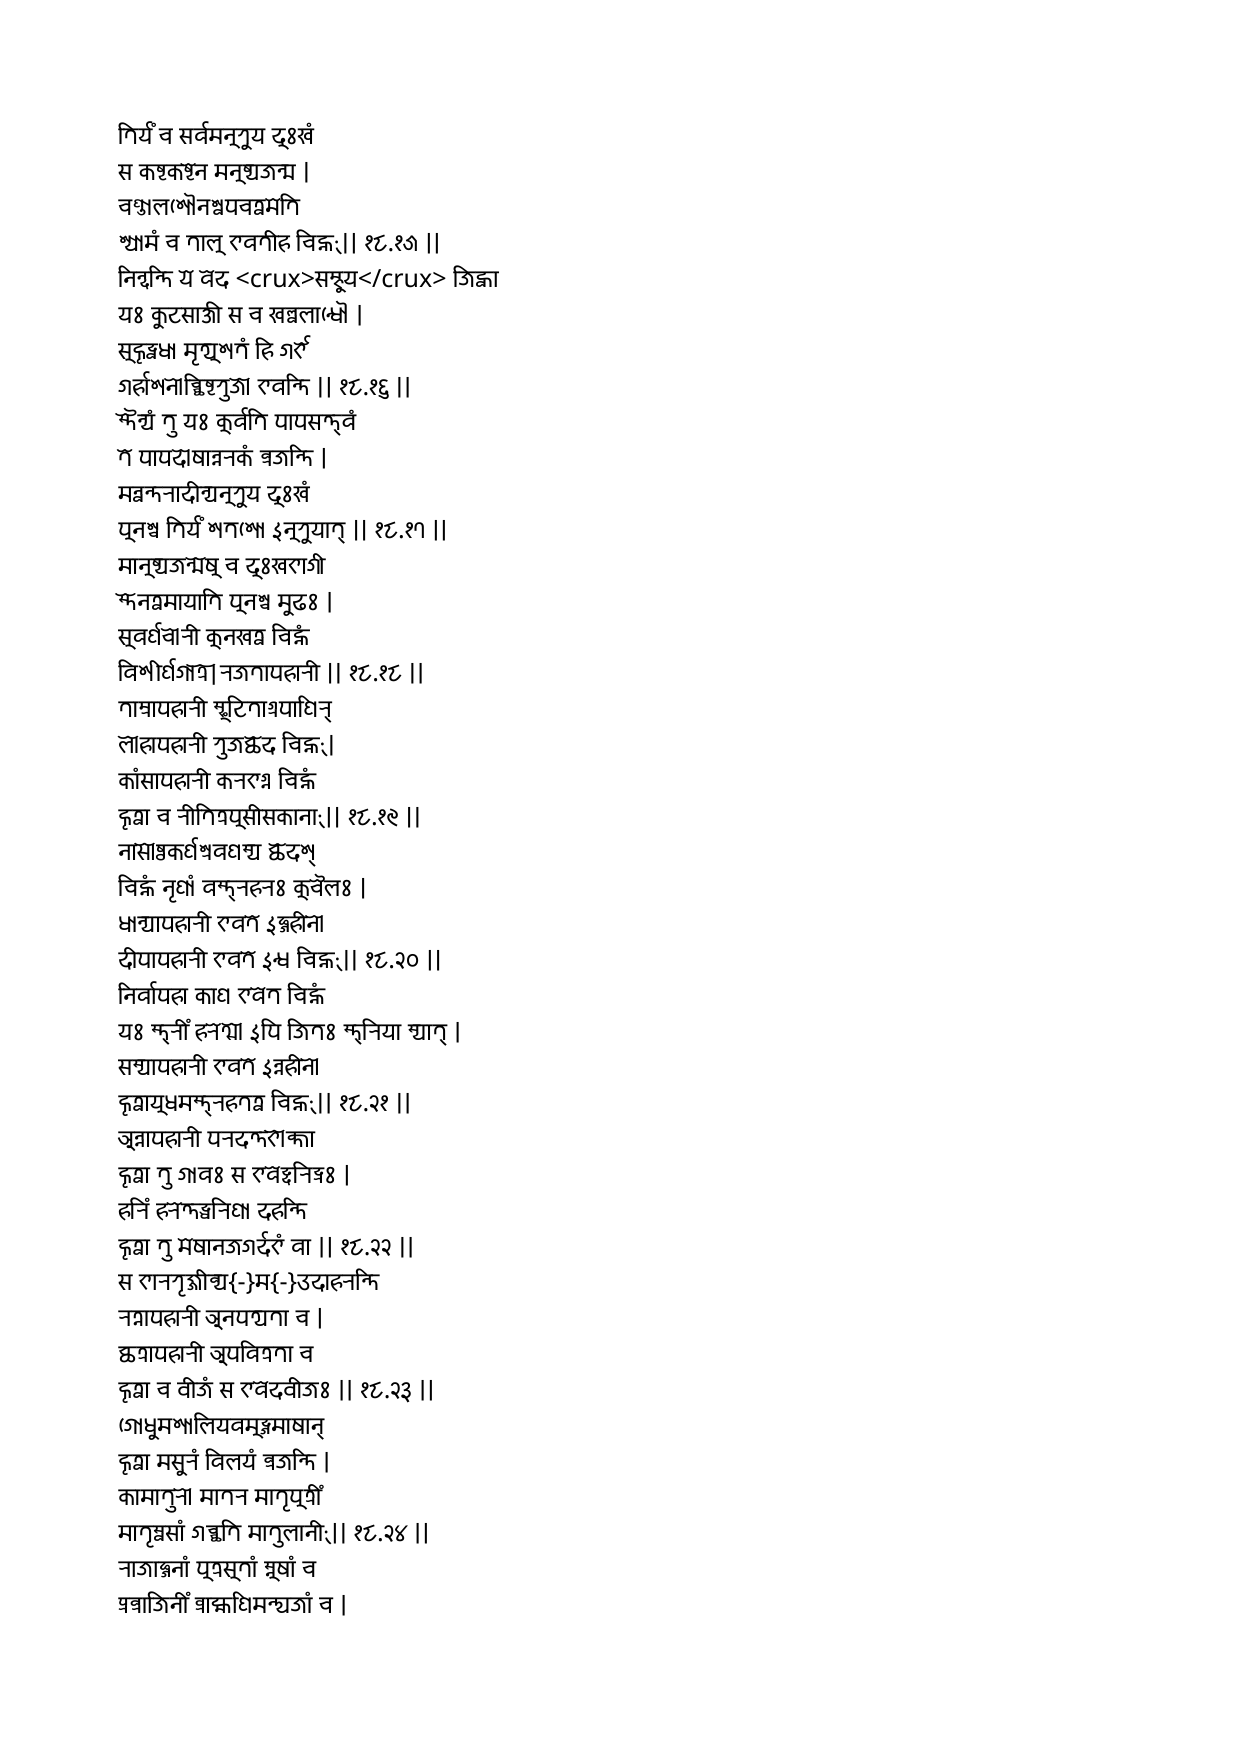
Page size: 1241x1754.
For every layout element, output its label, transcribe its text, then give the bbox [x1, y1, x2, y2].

text 𑐔𑐶𑐴𑑂𑐣𑑄 𑐣𑐺𑐞𑐵𑑄 𑐰𑐳𑑂𑐟𑑂𑐬𑐴𑐬𑑅 𑐎𑐸𑐔𑐿𑐮𑑅 𑑋 [118, 871, 1122, 906]
text 𑐐𑑀𑐢𑐹𑐩𑐱𑐵𑐮𑐶𑐫𑐰𑐩𑐸𑐡𑑂𑐐𑐩𑐵𑐲𑐵𑐣𑑂 [118, 1408, 1122, 1444]
text 𑐴𑐺𑐟𑑂𑐰𑐵 𑐟𑐸 𑐩𑐾𑐲𑐵𑐣𑐖𑐐𑐬𑑂𑐡𑐨𑑄 𑐰𑐵 𑑋𑑋 𑑑𑑘.𑑒𑑒 𑑋𑑋 [118, 1229, 1122, 1265]
text 𑐡𑐷𑐥𑐵𑐥𑐴𑐵𑐬𑐷 𑐨𑐰𑐟𑐾 𑑇𑐣𑑂𑐢 𑐔𑐶𑐴𑑂𑐣𑑈𑑋𑑋 𑑑𑑘.𑑒𑑐 𑑋𑑋 [118, 942, 1122, 978]
text 𑐴𑐺𑐟𑑂𑐰𑐵 𑐩𑐳𑐹𑐬𑑄 𑐰𑐶𑐮𑐫𑑄 𑐰𑑂𑐬𑐖𑐣𑑂𑐟𑐶 𑑋 [118, 1444, 1122, 1480]
text 𑐴𑐺𑐟𑑂𑐰𑐵 𑐟𑐸 𑐐𑐵𑐰𑑅 𑐳 𑐨𑐰𑐾𑐡𑑂𑐡𑐬𑐶𑐡𑑂𑐬𑑅 𑑋 [118, 1157, 1122, 1193]
text 𑐥𑑂𑐬𑐰𑑂𑐬𑐵𑐖𑐶𑐣𑐷𑑄 𑐧𑑂𑐬𑐵𑐴𑑂𑐩𑐞𑐶𑐩𑐣𑑂𑐟𑑂𑐫𑐖𑐵𑑄 𑐔 𑑋 [118, 1587, 1122, 1623]
text 𑐳𑑂𑐟𑐿𑐣𑑂𑐫𑑄 𑐟𑐸 𑐫𑑅 𑐎𑐸𑐬𑑂𑐰𑐟𑐶 𑐥𑐵𑐥𑐳𑐟𑑂𑐟𑑂𑐰𑑄 [118, 405, 1122, 441]
text 𑐢𑐵𑐣𑑂𑐫𑐵𑐥𑐴𑐵𑐬𑐷 𑐨𑐰𑐟𑐾 𑑇𑐒𑑂𑐐𑐴𑐷𑐣𑑀 [118, 906, 1122, 942]
text 𑐕𑐟𑑂𑐬𑐵𑐥𑐴𑐵𑐬𑐷 𑐀𑐥𑐰𑐶𑐟𑑂𑐬𑐟𑐵 𑐔 [118, 1336, 1122, 1372]
text 𑐴𑐺𑐟𑑂𑐰𑐵𑐫𑐸𑐢𑐩𑐳𑑂𑐟𑑂𑐬𑐴𑐟𑐟𑑂𑐰 𑐔𑐶𑐴𑑂𑐣𑑈𑑋𑑋 𑑑𑑘.𑑒𑑑 𑑋𑑋 [118, 1086, 1122, 1121]
text 𑐴𑐺𑐟𑑂𑐰𑐵 𑐔 𑐧𑐷𑐖𑑄 𑐳 𑐨𑐰𑐾𑐡𑐧𑐷𑐖𑑅 𑑋𑑋 𑑑𑑘.𑑒𑑓 𑑋𑑋 [118, 1372, 1122, 1408]
text 𑐳𑐸𑐰𑐬𑑂𑐞𑐔𑑀𑐬𑐷 𑐎𑐸𑐣𑐏𑐟𑑂𑐰 𑐔𑐶𑐴𑑂𑐣𑑄 [118, 620, 1122, 656]
text 𑐩𑐵𑐣𑐸𑐲𑑂𑐫𑐖𑐣𑑂𑐩𑐾𑐲𑐸 𑐔 𑐡𑐸𑑅𑐏𑐨𑐵𑐐𑐷 [118, 548, 1122, 584]
text 𑐩𑐣𑑂𑐰𑐣𑑂𑐟𑐬𑐵𑐡𑐷𑐣𑑂𑐫𑐣𑐸𑐨𑐹𑐫 𑐡𑐸𑑅𑐏𑑄 [118, 476, 1122, 512]
text 𑐣𑐶𑐣𑑂𑐡𑐣𑑂𑐟𑐶 𑐫𑐾 𑐰𑐾𑐡 <crux>𑐳𑐩𑑂𑐨𑐹𑐫</crux> 𑐖𑐶𑐴𑑂𑐰𑐵 [118, 261, 1122, 297]
text 𑐟𑐶𑐬𑑂𑐫𑑄 𑐔 𑐳𑐬𑑂𑐰𑐩𑐣𑐸𑐨𑐹𑐫 𑐡𑐸𑑅𑐏𑑄 [118, 118, 1122, 154]
text 𑐬𑐟𑑂𑐣𑐵𑐥𑐴𑐵𑐬𑐷 𑐀𑐣𑐥𑐟𑑂𑐫𑐟𑐵 𑐔 𑑋 [118, 1301, 1122, 1336]
text 𑐣𑐶𑐬𑑂𑐰𑐵𑐥𑐴𑐵 𑐎𑐵𑐞 𑐨𑐰𑐾𑐟 𑐔𑐶𑐴𑑂𑐣𑑄 [118, 978, 1122, 1014]
text 𑐳 𑐎𑐲𑑂𑐚𑐎𑐲𑑂𑐚𑐾𑐣 𑐩𑐣𑐸𑐲𑑂𑐫𑐖𑐣𑑂𑐩 𑑋 [118, 154, 1122, 190]
text 𑐫𑑅 𑐎𑐹𑐚𑐳𑐵𑐎𑑂𑐲𑐷 𑐳 𑐔 𑐏𑐮𑑂𑐰𑐮𑐵𑐣𑑂𑐢𑑁 𑑋 [118, 297, 1122, 333]
text 𑐳𑐸𑐴𑐺𑐡𑑂𑐰𑐢𑐵 𑐩𑐺𑐟𑑂𑐫𑐸𑐱𑐟𑑄 𑐴𑐶 𑐐𑐬𑑂𑐨𑐾 [118, 333, 1122, 369]
text 𑐔𑐞𑑂𑐜𑐵𑐮𑐱𑑁𑐣𑐱𑑂𑐰𑐥𑐔𑐟𑑂𑐰𑐩𑐾𑐟𑐶 [118, 190, 1122, 226]
text 𑐰𑐶𑐱𑐷𑐬𑑂𑐞𑐐𑐵𑐟𑑂𑐬𑑀 𑐬𑐖𑐟𑐵𑐥𑐴𑐵𑐬𑐷 𑑋𑑋 𑑑𑑘.𑑑𑑘 𑑋𑑋 [118, 656, 1122, 691]
text 𑐎𑐵𑐩𑐵𑐟𑐸𑐬𑑀 𑐩𑐵𑐟𑐬 𑐩𑐵𑐟𑐺𑐥𑐸𑐟𑑂𑐬𑐷𑑄 [118, 1480, 1122, 1516]
text 𑐴𑐺𑐟𑑂𑐰𑐵 𑐔 𑐬𑐷𑐟𑐶𑐟𑑂𑐬𑐥𑐸𑐳𑐷𑐳𑐎𑐵𑐣𑐵𑑈𑑋𑑋 𑑑𑑘.𑑑𑑙 𑑋𑑋 [118, 799, 1122, 835]
text 𑐥𑐸𑐣𑐱𑑂𑐔 𑐟𑐶𑐬𑑂𑐫𑑄 𑐱𑐟𑐱𑑀 𑑇𑐣𑐸𑐨𑐹𑐫𑐵𑐟𑑂 𑑋𑑋 𑑑𑑘.𑑑𑑗 𑑋𑑋 [118, 512, 1122, 548]
text 𑐫𑑅 𑐳𑑂𑐟𑑂𑐬𑐷𑑄 𑐴𑐬𑐾𑐟𑑂𑐳𑑀 𑑇𑐥𑐶 𑐖𑐶𑐟𑑅 𑐳𑑂𑐟𑑂𑐬𑐶𑐫𑐵 𑐳𑑂𑐫𑐵𑐟𑑂 𑑋 [118, 1014, 1122, 1050]
text 𑐬𑐵𑐖𑐵𑐒𑑂𑐐𑐣𑐵𑑄 𑐥𑐸𑐟𑑂𑐬𑐳𑐸𑐟𑐵𑑄 𑐳𑑂𑐣𑐸𑐲𑐵𑑄 𑐔 [118, 1551, 1122, 1587]
text 𑐀𑐣𑑂𑐣𑐵𑐥𑐴𑐵𑐬𑐷 𑐥𑐬𑐡𑐟𑑂𑐟𑐨𑑀𑐎𑑂𑐟𑐵 [118, 1121, 1122, 1157]
text 𑐟𑐵𑐩𑑂𑐬𑐵𑐥𑐴𑐵𑐬𑐷 𑐳𑑂𑐦𑐸𑐚𑐶𑐟𑐵𑐐𑑂𑐬𑐥𑐵𑐞𑐶𑐬𑑂 [118, 691, 1122, 727]
text 𑐳𑐳𑑂𑐫𑐵𑐥𑐴𑐵𑐬𑐷 𑐨𑐰𑐟𑐾 𑑇𑐣𑑂𑐣𑐴𑐷𑐣𑑀 [118, 1050, 1122, 1086]
text 𑐟𑐾 𑐥𑐵𑐥𑐡𑑀𑐲𑐵𑐣𑑂𑐣𑐬𑐎𑑄 𑐰𑑂𑐬𑐖𑐣𑑂𑐟𑐶 𑑋 [118, 441, 1122, 476]
text 𑐣𑐵𑐳𑑀𑐲𑑂𑐛𑐎𑐬𑑂𑐞𑐱𑑂𑐬𑐰𑐞𑐳𑑂𑐫 𑐕𑐾𑐡𑐱𑑂 [118, 835, 1122, 871]
text 𑐱𑑂𑐫𑐵𑐩𑑄 𑐔 𑐟𑐵𑐮𑐸 𑐨𑐰𑐟𑐷𑐴 𑐔𑐶𑐴𑑂𑐣𑑈𑑋𑑋 𑑑𑑘.𑑑𑑕 𑑋𑑋 [118, 226, 1122, 261]
text 𑐴𑐬𑐶𑑄 𑐴𑐬𑐾𑐟𑑂𑐟𑐡𑑂𑐢𑐬𑐶𑐞𑐵 𑐡𑐴𑐣𑑂𑐟𑐶 [118, 1193, 1122, 1229]
text 𑐎𑐵𑑄𑐳𑐵𑐥𑐴𑐵𑐬𑐷 𑐎𑐬𑐨𑐐𑑂𑐣 𑐔𑐶𑐴𑑂𑐣𑑄 [118, 763, 1122, 799]
text 𑐳𑑂𑐟𑐾𑐣𑐟𑑂𑐰𑐩𑐵𑐫𑐵𑐟𑐶 𑐥𑐸𑐣𑐱𑑂𑐔 𑐩𑐹𑐝𑑅 𑑋 [118, 584, 1122, 620]
text 𑐮𑑀𑐴𑐵𑐥𑐴𑐵𑐬𑐷 𑐨𑐸𑐖𑐕𑐾𑐡 𑐔𑐶𑐴𑑂𑐣𑑈𑑋 [118, 727, 1122, 763]
text 𑐳 𑐨𑐵𑐬𑐨𑐺𑐖𑑂𑐖𑐷𑐰𑑂𑐫{-}𑐩{-}𑐄𑐡𑐵𑐴𑐬𑐣𑑂𑐟𑐶 [118, 1265, 1122, 1301]
text 𑐐𑐬𑑂𑐴𑐵𑐱𑐣𑑀𑐔𑑂𑐕𑐶𑐲𑑂𑐚𑐨𑐸𑐖𑑀 𑐨𑐰𑐣𑑂𑐟𑐶 𑑋𑑋 𑑑𑑘.𑑑𑑖 𑑋𑑋 [118, 369, 1122, 405]
text 𑐩𑐵𑐟𑐺𑐳𑑂𑐰𑐳𑐵𑑄 𑐐𑐔𑑂𑐕𑐟𑐶 𑐩𑐵𑐟𑐸𑐮𑐵𑐣𑐷𑑈𑑋𑑋 𑑑𑑘.𑑒𑑔 𑑋𑑋 [118, 1516, 1122, 1551]
